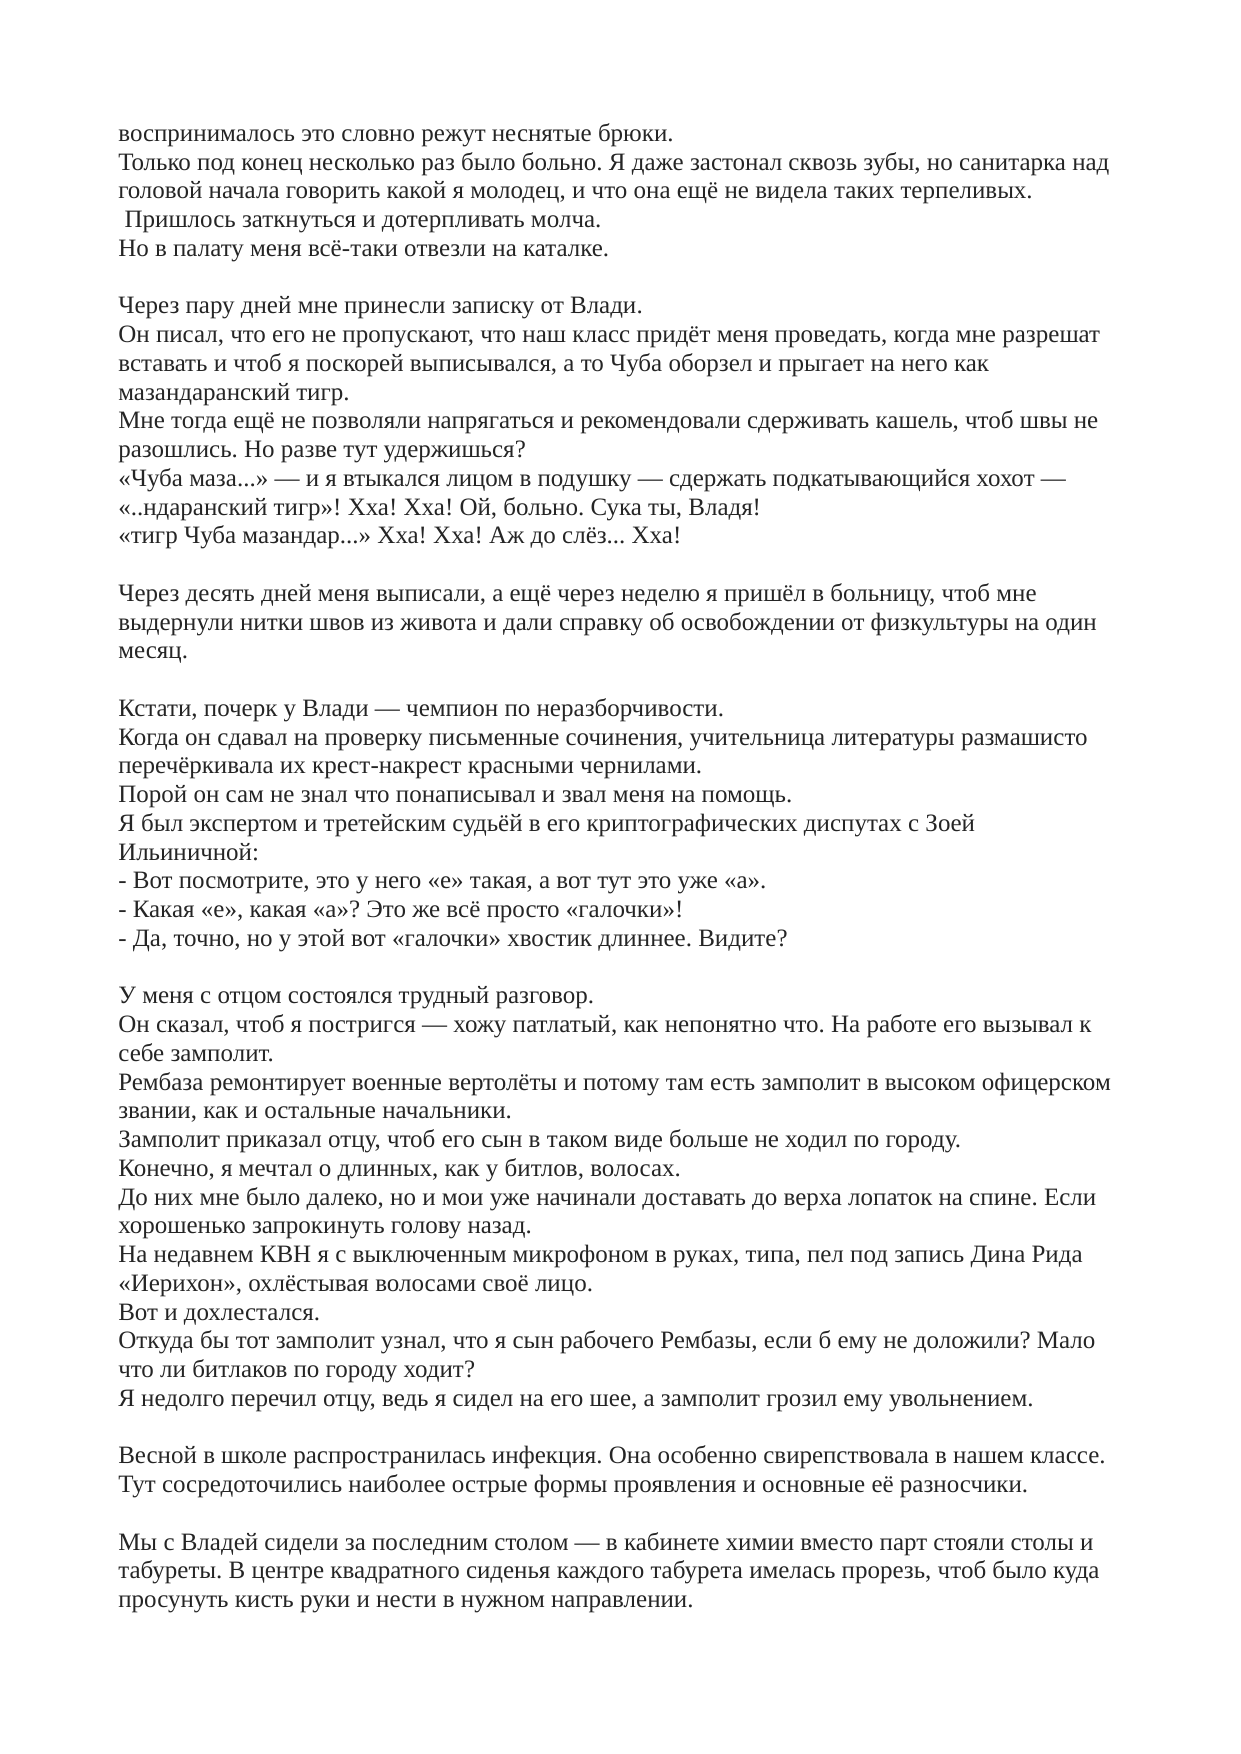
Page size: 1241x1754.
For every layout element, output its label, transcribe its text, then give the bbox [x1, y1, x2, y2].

text Через десять дней меня выписали, а ещё через неделю я пришёл в больницу, чтоб мне выдернули нитки швов из живота и дали справку об освобождении от физкультуры на один месяц. [118, 578, 1122, 664]
text - Да, точно, но у этой вот «галочки» хвостик длиннее. Видите? [118, 923, 1122, 952]
text Пришлось заткнуться и дотерпливать молча. [118, 204, 1122, 233]
text Мы с Владей сидели за последним столом — в кабинете химии вместо парт стояли столы и табуреты. В центре квадратного сиденья каждого табурета имелась прорезь, чтоб было куда просунуть кисть руки и нести в нужном направлении. [118, 1527, 1122, 1613]
text Порой он сам не знал что понаписывал и звал меня на помощь. [118, 779, 1122, 808]
text Откуда бы тот замполит узнал, что я сын рабочего Рембазы, если б ему не доложили? Мало что ли битлаков по городу ходит? [118, 1326, 1122, 1383]
text Он сказал, чтоб я постригся — хожу патлатый, как непонятно что. На работе его вызывал к себе замполит. [118, 1009, 1122, 1067]
text Весной в школе распространилась инфекция. Она особенно свирепствовала в нашем классе. Тут сосредоточились наиболее острые формы проявления и основные её разносчики. [118, 1441, 1122, 1498]
text Только под конец несколько раз было больно. Я даже застонал сквозь зубы, но санитарка над головой начала говорить какой я молодец, и что она ещё не видела таких терпеливых. [118, 147, 1122, 204]
text «Чуба маза...» — и я втыкался лицом в подушку — сдержать подкатывающийся хохот — «..ндаранский тигр»! Хха! Хха! Ой, больно. Сука ты, Владя! [118, 463, 1122, 521]
text Когда он сдавал на проверку письменные сочинения, учительница литературы размашисто перечёркивала их крест-накрест красными чернилами. [118, 722, 1122, 779]
text воспринималось это словно режут неснятые брюки. [118, 118, 1122, 147]
text Я недолго перечил отцу, ведь я сидел на его шее, а замполит грозил ему увольнением. [118, 1383, 1122, 1412]
text Он писал, что его не пропускают, что наш класс придёт меня проведать, когда мне разрешат вставать и чтоб я поскорей выписывался, а то Чуба оборзел и прыгает на него как мазандаранский тигр. [118, 319, 1122, 406]
text Замполит приказал отцу, чтоб его сын в таком виде больше не ходил по городу. [118, 1124, 1122, 1153]
text У меня с отцом состоялся трудный разговор. [118, 981, 1122, 1009]
text - Какая «е», какая «а»? Это же всё просто «галочки»! [118, 894, 1122, 923]
text - Вот посмотрите, это у него «е» такая, а вот тут это уже «а». [118, 866, 1122, 894]
text Через пару дней мне принесли записку от Влади. [118, 291, 1122, 319]
text До них мне было далеко, но и мои уже начинали доставать до верха лопаток на спине. Если хорошенько запрокинуть голову назад. [118, 1182, 1122, 1239]
text «тигр Чуба мазандар...» Хха! Хха! Аж до слёз... Хха! [118, 521, 1122, 549]
text Мне тогда ещё не позволяли напрягаться и рекомендовали сдерживать кашель, чтоб швы не разошлись. Но разве тут удержишься? [118, 406, 1122, 463]
text Рембаза ремонтирует военные вертолёты и потому там есть замполит в высоком офицерском звании, как и остальные начальники. [118, 1067, 1122, 1124]
text Вот и дохлестался. [118, 1297, 1122, 1326]
text Кстати, почерк у Влади — чемпион по неразборчивости. [118, 693, 1122, 722]
text Но в палату меня всё-таки отвезли на каталке. [118, 233, 1122, 262]
text На недавнем КВН я с выключенным микрофоном в руках, типа, пел под запись Дина Рида «Иерихон», охлёстывая волосами своё лицо. [118, 1239, 1122, 1297]
text Я был экспертом и третейским судьёй в его криптографических диспутах с Зоей Ильиничной: [118, 808, 1122, 866]
text Конечно, я мечтал о длинных, как у битлов, волосах. [118, 1153, 1122, 1182]
